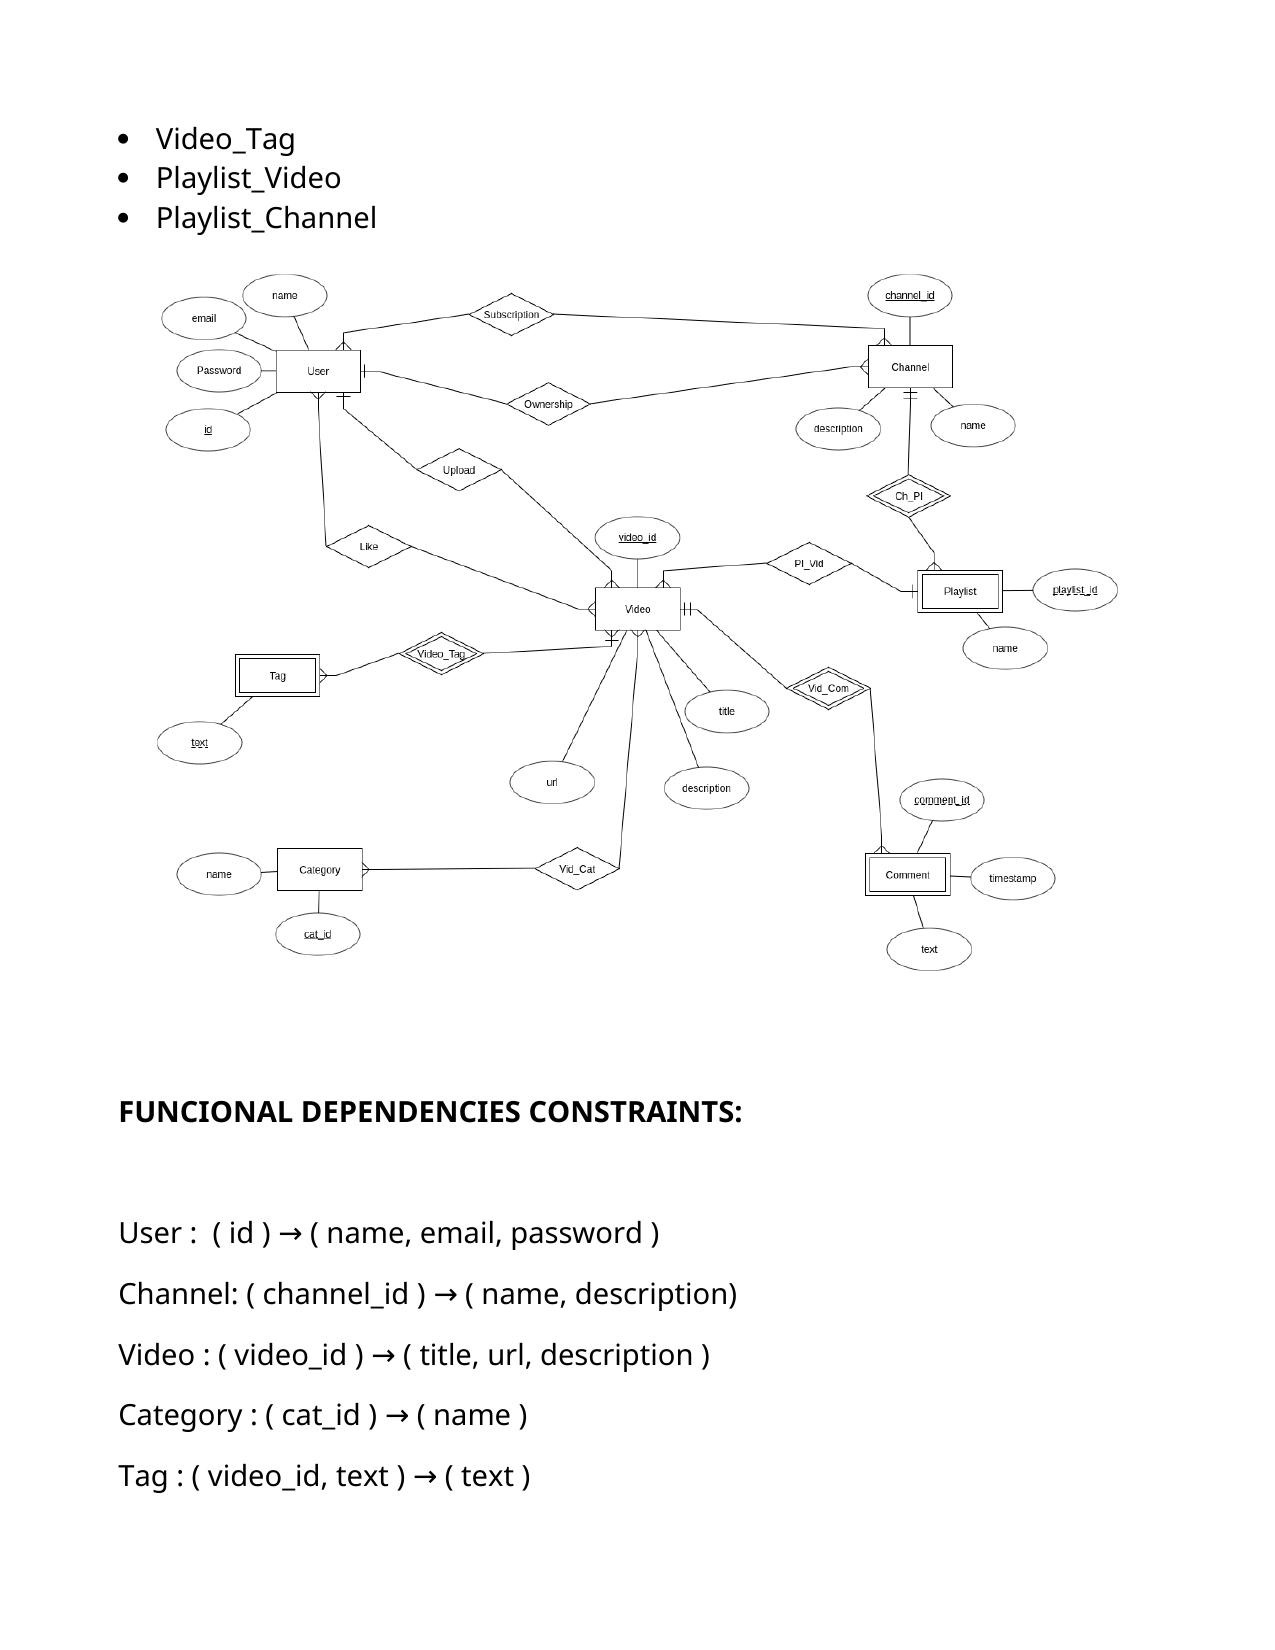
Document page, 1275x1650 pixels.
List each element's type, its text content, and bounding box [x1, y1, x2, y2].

text FUNCIONAL DEPENDENCIES CONSTRAINTS: [118, 1092, 1157, 1131]
text User : ( id ) → ( name, email, password ) [118, 1213, 1157, 1252]
list Playlist_Channel [118, 197, 1157, 237]
text Channel: ( channel_id ) → ( name, description) [118, 1273, 1157, 1313]
list Playlist_Video [118, 158, 1157, 197]
list Video_Tag [118, 118, 1157, 158]
text Video : ( video_id ) → ( title, url, description ) [118, 1334, 1157, 1373]
text Tag : ( video_id, text ) → ( text ) [118, 1455, 1157, 1494]
picture [136, 253, 1139, 992]
text Category : ( cat_id ) → ( name ) [118, 1394, 1157, 1434]
